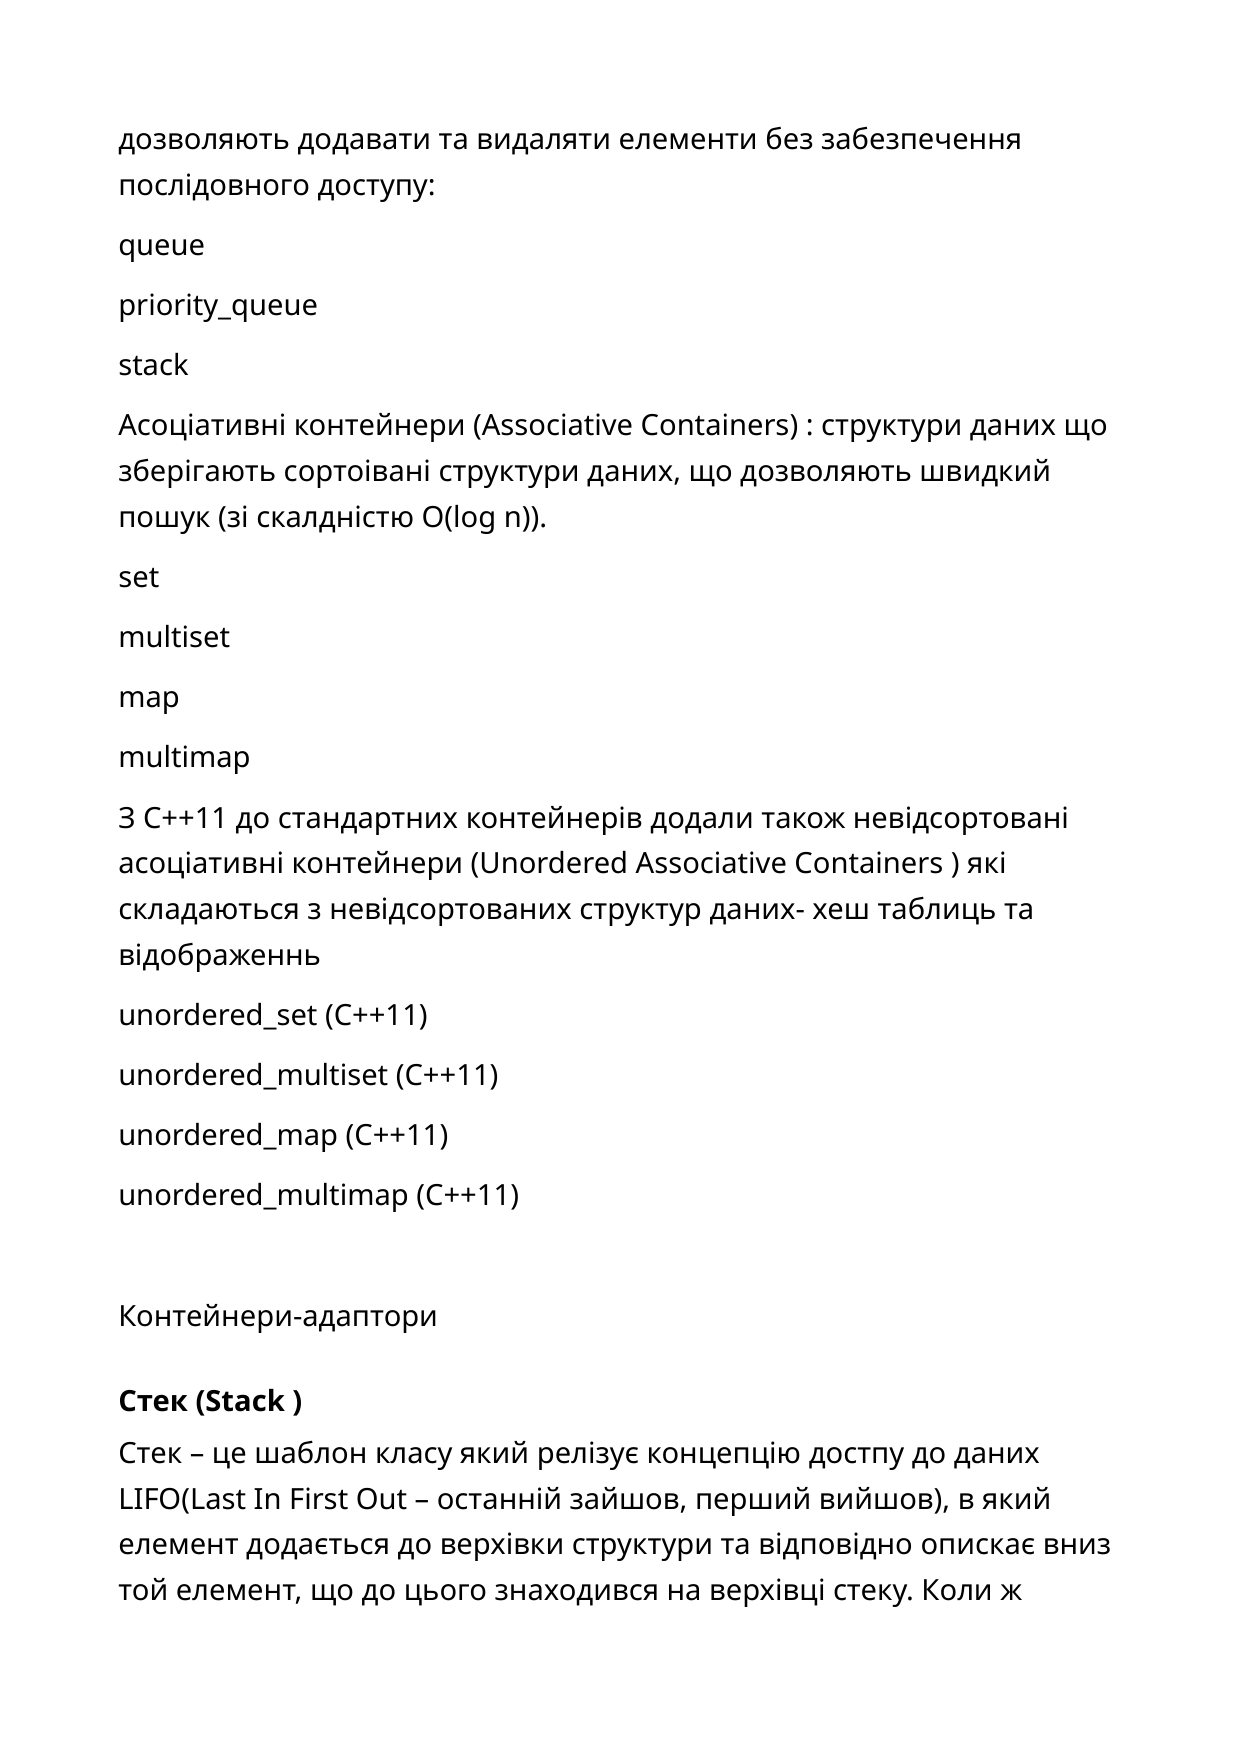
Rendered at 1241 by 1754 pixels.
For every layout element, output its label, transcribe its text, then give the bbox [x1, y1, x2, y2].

text unordered_multiset (C++11) [118, 1054, 1122, 1094]
text set [118, 556, 1122, 596]
text queue [118, 224, 1122, 264]
text дозволяють додавати та видаляти елементи без забезпечення послідовного доступу: [118, 118, 1122, 203]
text Стек – це шаблон класу який релізує концепцію достпу до даних LIFO(Last In First Out – останній зайшов, перший вийшов), в який елемент додається до верхівки структури та відповідно опискає вниз той елемент, що до цього знаходився на верхівці стеку. Коли ж [118, 1432, 1122, 1609]
text stack [118, 344, 1122, 384]
text multimap [118, 737, 1122, 776]
text multiset [118, 616, 1122, 656]
text Контейнери-адаптори [118, 1295, 1122, 1335]
text priority_queue [118, 284, 1122, 324]
text unordered_set (C++11) [118, 994, 1122, 1034]
text unordered_map (C++11) [118, 1114, 1122, 1154]
text map [118, 676, 1122, 716]
text unordered_multimap (C++11) [118, 1174, 1122, 1214]
subtitle Стек (Stack ) [118, 1380, 1122, 1420]
text Асоціативні контейнери (Associative Containers) : структури даних що зберігають сортоівані структури даних, що дозволяють швидкий пошук (зі скалдністю O(log n)). [118, 404, 1122, 536]
text З С++11 до стандартних контейнерів додали також невідсортовані асоціативні контейнери (Unordered Associative Containers ) які складаються з невідсортованих структур даних- хеш таблиць та відображеннь [118, 797, 1122, 973]
